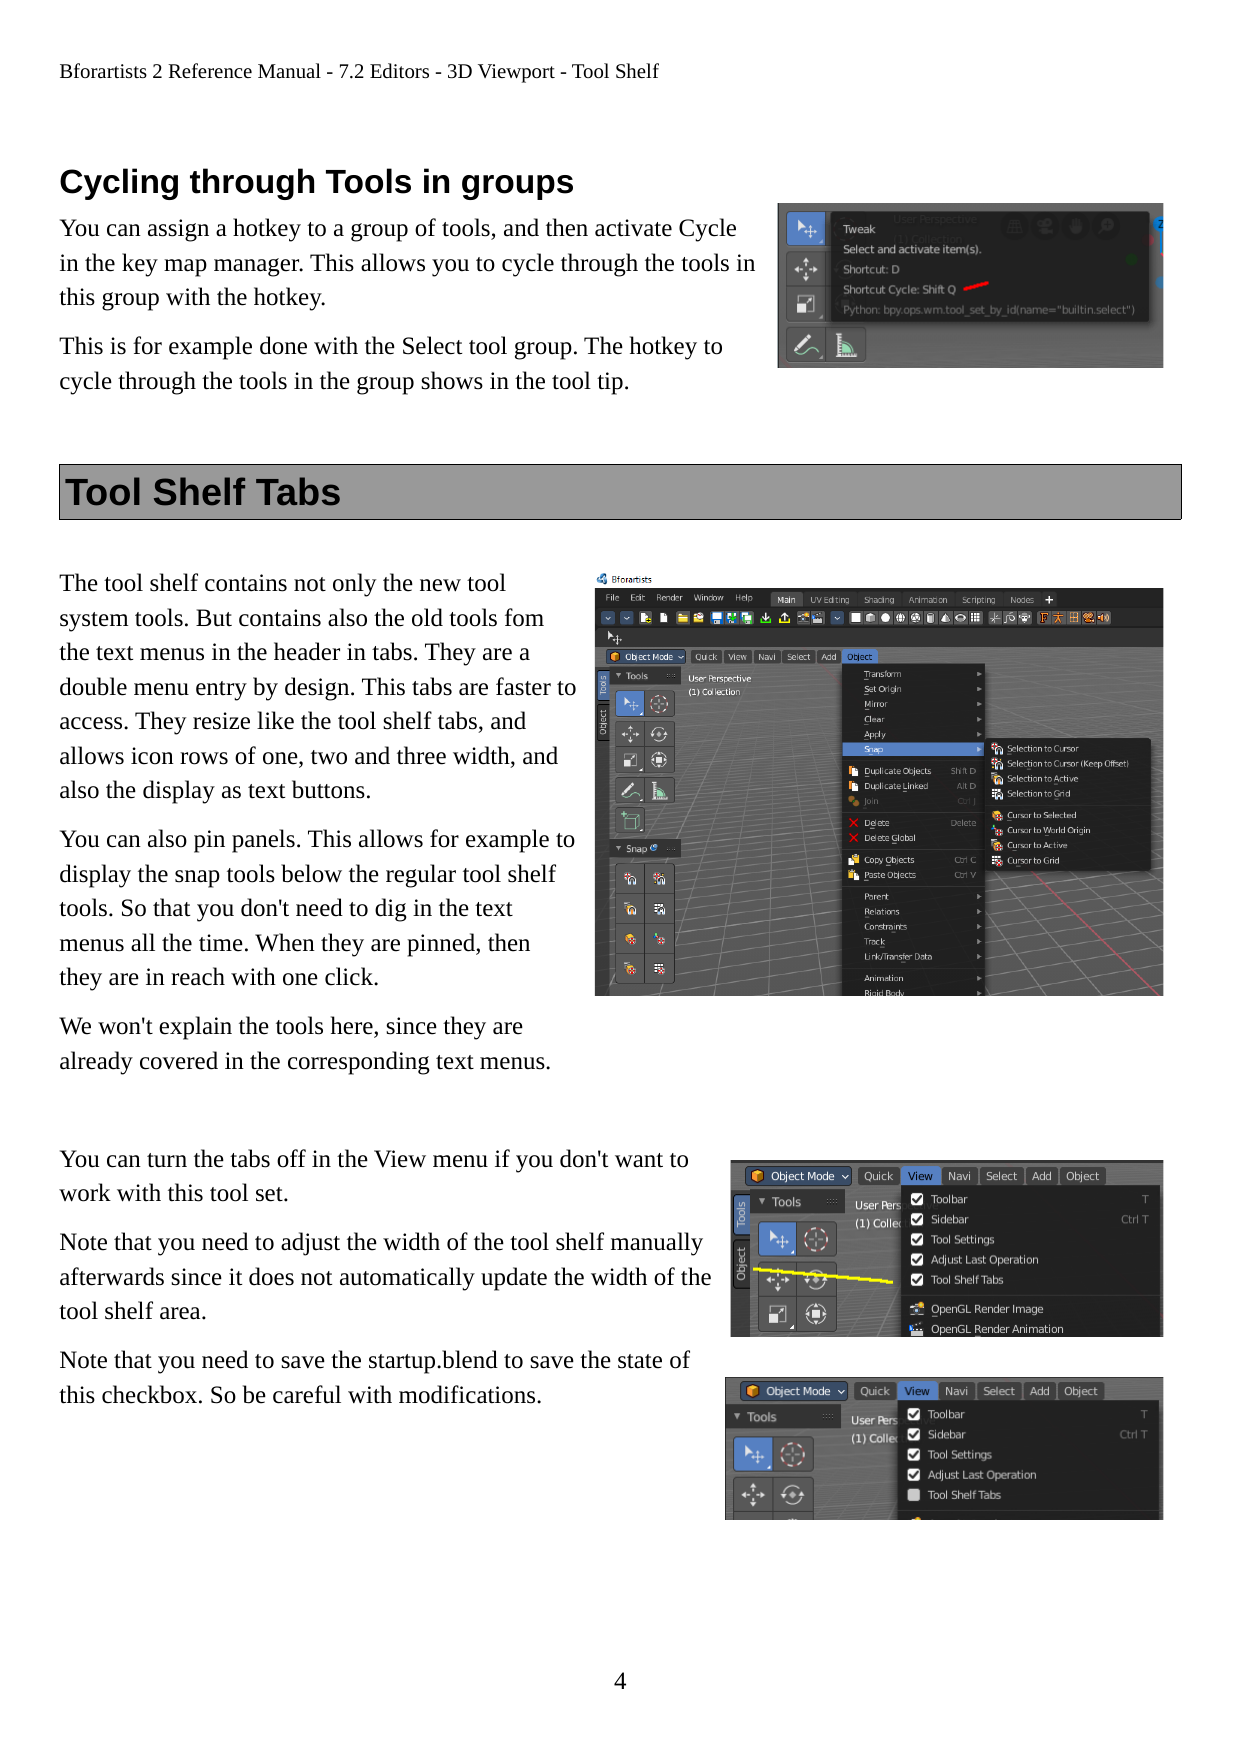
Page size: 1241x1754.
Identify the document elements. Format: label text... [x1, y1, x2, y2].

table_header Tool Shelf Tabs [60, 465, 1181, 519]
text You can turn the tabs off in the View menu if you don't want to work with this tool set. [59, 1144, 1181, 1207]
picture [725, 1377, 1164, 1520]
picture [777, 203, 1164, 368]
text This is for example done with the Select tool group. The hotkey to cycle through the tools in the group shows in the tool tip. [59, 331, 1181, 394]
text The tool shelf contains not only the new tool system tools. But contains also the old tools fom the text menus in the header in tabs. They are a double menu entry by design. This tabs are faster to access. They resize like the tool shelf tabs, and allows icon rows of one, two and three width, and also the display as text buttons. [59, 568, 1181, 804]
picture [594, 570, 1164, 996]
text You can assign a hotkey to a group of tools, and then activate Cycle in the key map manager. This allows you to cycle through the tools in this group with the hotkey. [59, 213, 777, 311]
text You can also pin panels. This allows for example to display the snap tools below the regular tool shelf tools. So that you don't need to dig in the text menus all the time. When they are pinned, then they are in reach with one click. [59, 824, 594, 991]
text Note that you need to adjust the width of the tool shelf manually afterwards since it does not automatically update the width of the tool shelf area. [59, 1227, 730, 1325]
picture [730, 1160, 1164, 1337]
text We won't explain the tools here, since they are already covered in the corresponding text menus. [59, 1011, 1181, 1074]
text Note that you need to save the startup.blend to save the state of this checkbox. So be careful with modifications. [59, 1345, 1181, 1409]
subtitle Cycling through Tools in groups [59, 162, 1181, 201]
